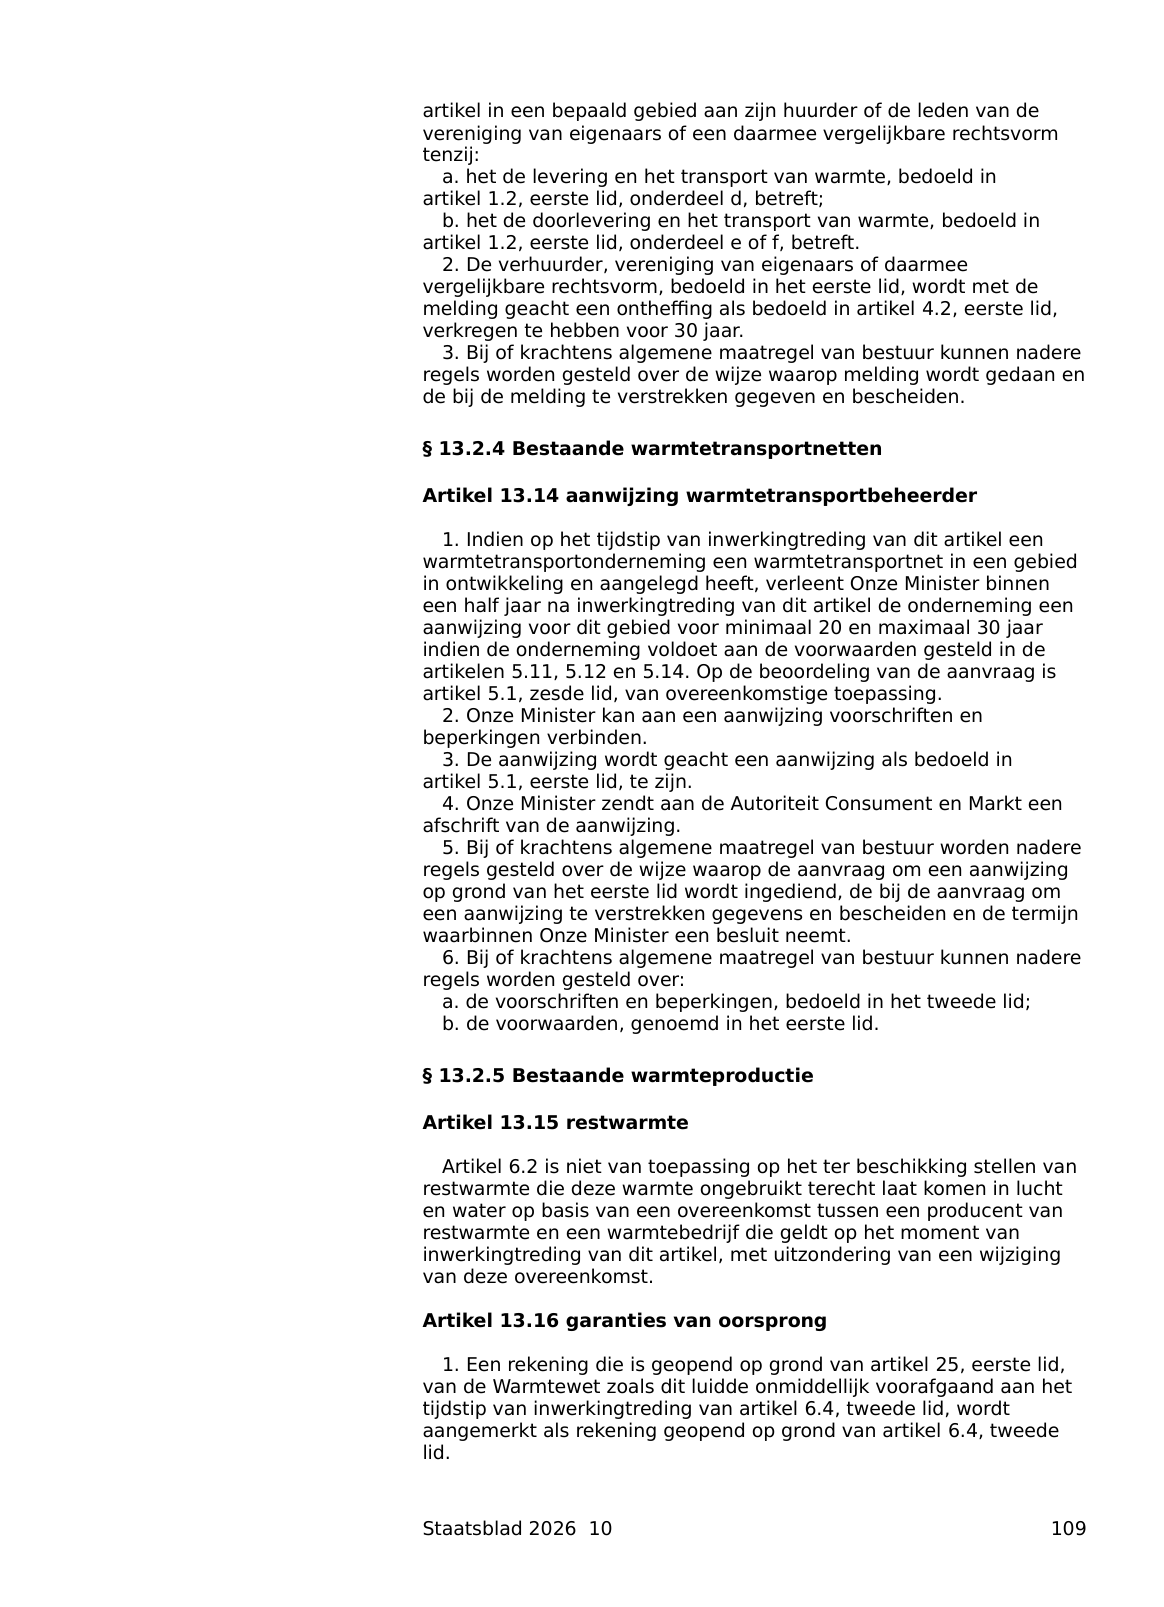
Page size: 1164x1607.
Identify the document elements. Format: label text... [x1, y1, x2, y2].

subtitle § 13.2.5 Bestaande warmteproductie [422, 1065, 1087, 1087]
text Artikel 6.2 is niet van toepassing op het ter beschikking stellen van restwarmte die deze warmte ongebruikt terecht laat komen in lucht en water op basis van een overeenkomst tussen een producent van restwarmte en een warmtebedrijf die geldt op het moment van inwerkingtreding van dit artikel, met uitzondering van een wijziging van deze overeenkomst. [422, 1156, 1087, 1288]
text 2. De verhuurder, vereniging van eigenaars of daarmee vergelijkbare rechtsvorm, bedoeld in het eerste lid, wordt met de melding geacht een ontheffing als bedoeld in artikel 4.2, eerste lid, verkregen te hebben voor 30 jaar. [422, 254, 1087, 342]
text 5. Bij of krachtens algemene maatregel van bestuur worden nadere regels gesteld over de wijze waarop de aanvraag om een aanwijzing op grond van het eerste lid wordt ingediend, de bij de aanvraag om een aanwijzing te verstrekken gegevens en bescheiden en de termijn waarbinnen Onze Minister een besluit neemt. [422, 837, 1087, 947]
text 2. Onze Minister kan aan een aanwijzing voorschriften en beperkingen verbinden. [422, 705, 1087, 749]
subtitle Artikel 13.14 aanwijzing warmtetransportbeheerder [422, 485, 1087, 507]
text a. het de levering en het transport van warmte, bedoeld in artikel 1.2, eerste lid, onderdeel d, betreft; [422, 166, 1087, 210]
text 1. Indien op het tijdstip van inwerkingtreding van dit artikel een warmtetransportonderneming een warmtetransportnet in een gebied in ontwikkeling en aangelegd heeft, verleent Onze Minister binnen een half jaar na inwerkingtreding van dit artikel de onderneming een aanwijzing voor dit gebied voor minimaal 20 en maximaal 30 jaar indien de onderneming voldoet aan de voorwaarden gesteld in de artikelen 5.11, 5.12 en 5.14. Op de beoordeling van de aanvraag is artikel 5.1, zesde lid, van overeenkomstige toepassing. [422, 529, 1087, 705]
text b. het de doorlevering en het transport van warmte, bedoeld in artikel 1.2, eerste lid, onderdeel e of f, betreft. [422, 210, 1087, 254]
text 4. Onze Minister zendt aan de Autoriteit Consument en Markt een afschrift van de aanwijzing. [422, 793, 1087, 837]
text 1. Een rekening die is geopend op grond van artikel 25, eerste lid, van de Warmtewet zoals dit luidde onmiddellijk voorafgaand aan het tijdstip van inwerkingtreding van artikel 6.4, tweede lid, wordt aangemerkt als rekening geopend op grond van artikel 6.4, tweede lid. [422, 1354, 1087, 1464]
text b. de voorwaarden, genoemd in het eerste lid. [422, 1013, 1087, 1035]
text a. de voorschriften en beperkingen, bedoeld in het tweede lid; [422, 991, 1087, 1013]
text 3. De aanwijzing wordt geacht een aanwijzing als bedoeld in artikel 5.1, eerste lid, te zijn. [422, 749, 1087, 793]
text artikel in een bepaald gebied aan zijn huurder of de leden van de vereniging van eigenaars of een daarmee vergelijkbare rechtsvorm tenzij: [422, 100, 1087, 166]
subtitle Artikel 13.16 garanties van oorsprong [422, 1310, 1087, 1332]
subtitle Artikel 13.15 restwarmte [422, 1112, 1087, 1134]
text 6. Bij of krachtens algemene maatregel van bestuur kunnen nadere regels worden gesteld over: [422, 947, 1087, 991]
subtitle § 13.2.4 Bestaande warmtetransportnetten [422, 438, 1087, 460]
text 3. Bij of krachtens algemene maatregel van bestuur kunnen nadere regels worden gesteld over de wijze waarop melding wordt gedaan en de bij de melding te verstrekken gegeven en bescheiden. [422, 342, 1087, 408]
